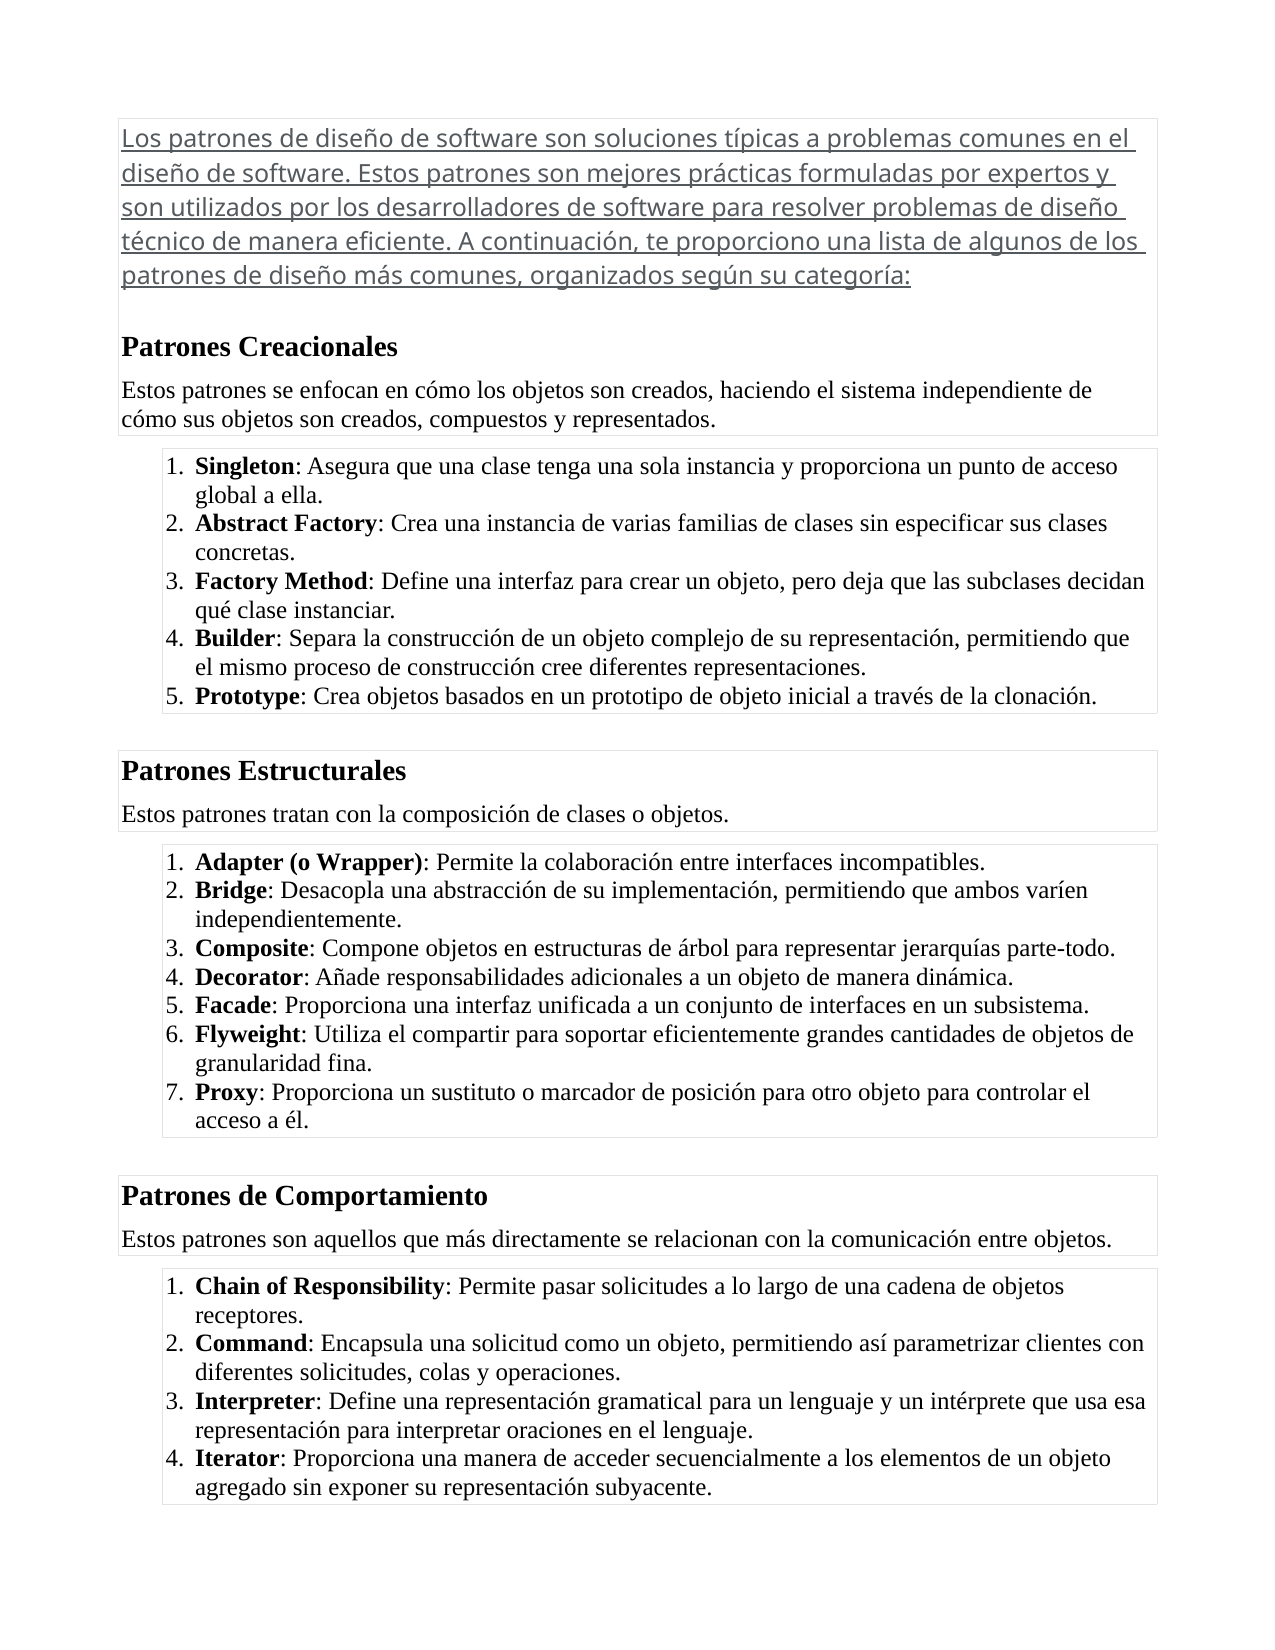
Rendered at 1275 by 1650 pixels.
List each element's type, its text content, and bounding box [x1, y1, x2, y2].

list Chain of Responsibility: Permite pasar solicitudes a lo largo de una cadena de objetos receptores. [163, 1269, 1157, 1326]
text Los patrones de diseño de software son soluciones típicas a problemas comunes en el diseño de software. Estos patrones son mejores prácticas formuladas por expertos y son utilizados por los desarrolladores de software para resolver problemas de diseño técnico de manera eficiente. A continuación, te proporciono una lista de algunos de los patrones de diseño más comunes, organizados según su categoría: [119, 119, 1157, 291]
subtitle Patrones de Comportamiento [119, 1176, 1157, 1211]
text Estos patrones son aquellos que más directamente se relacionan con la comunicación entre objetos. [119, 1221, 1157, 1255]
subtitle Patrones Estructurales [119, 751, 1157, 787]
list Interpreter: Define una representación gramatical para un lenguaje y un intérprete que usa esa representación para interpretar oraciones en el lenguaje. [163, 1383, 1157, 1441]
list Bridge: Desacopla una abstracción de su implementación, permitiendo que ambos varíen independientemente. [163, 872, 1157, 930]
list Abstract Factory: Crea una instancia de varias familias de clases sin especificar sus clases concretas. [163, 506, 1157, 563]
subtitle Patrones Creacionales [119, 326, 1157, 362]
list Composite: Compone objetos en estructuras de árbol para representar jerarquías parte-todo. [163, 930, 1157, 959]
list Builder: Separa la construcción de un objeto complejo de su representación, permitiendo que el mismo proceso de construcción cree diferentes representaciones. [163, 621, 1157, 678]
list Proxy: Proporciona un sustituto o marcador de posición para otro objeto para controlar el acceso a él. [163, 1074, 1157, 1137]
list Facade: Proporciona una interfaz unificada a un conjunto de interfaces en un subsistema. [163, 987, 1157, 1016]
list Command: Encapsula una solicitud como un objeto, permitiendo así parametrizar clientes con diferentes solicitudes, colas y operaciones. [163, 1326, 1157, 1383]
list Flyweight: Utiliza el compartir para soportar eficientemente grandes cantidades de objetos de granularidad fina. [163, 1016, 1157, 1074]
list Prototype: Crea objetos basados en un prototipo de objeto inicial a través de la clonación. [163, 678, 1157, 713]
text Estos patrones tratan con la composición de clases o objetos. [119, 796, 1157, 831]
list Decorator: Añade responsabilidades adicionales a un objeto de manera dinámica. [163, 959, 1157, 987]
list Singleton: Asegura que una clase tenga una sola instancia y proporciona un punto de acceso global a ella. [163, 449, 1157, 506]
list Factory Method: Define una interfaz para crear un objeto, pero deja que las subclases decidan qué clase instanciar. [163, 563, 1157, 621]
text Estos patrones se enfocan en cómo los objetos son creados, haciendo el sistema independiente de cómo sus objetos son creados, compuestos y representados. [119, 372, 1157, 435]
list Iterator: Proporciona una manera de acceder secuencialmente a los elementos de un objeto agregado sin exponer su representación subyacente. [163, 1441, 1157, 1504]
list Adapter (o Wrapper): Permite la colaboración entre interfaces incompatibles. [163, 845, 1157, 872]
